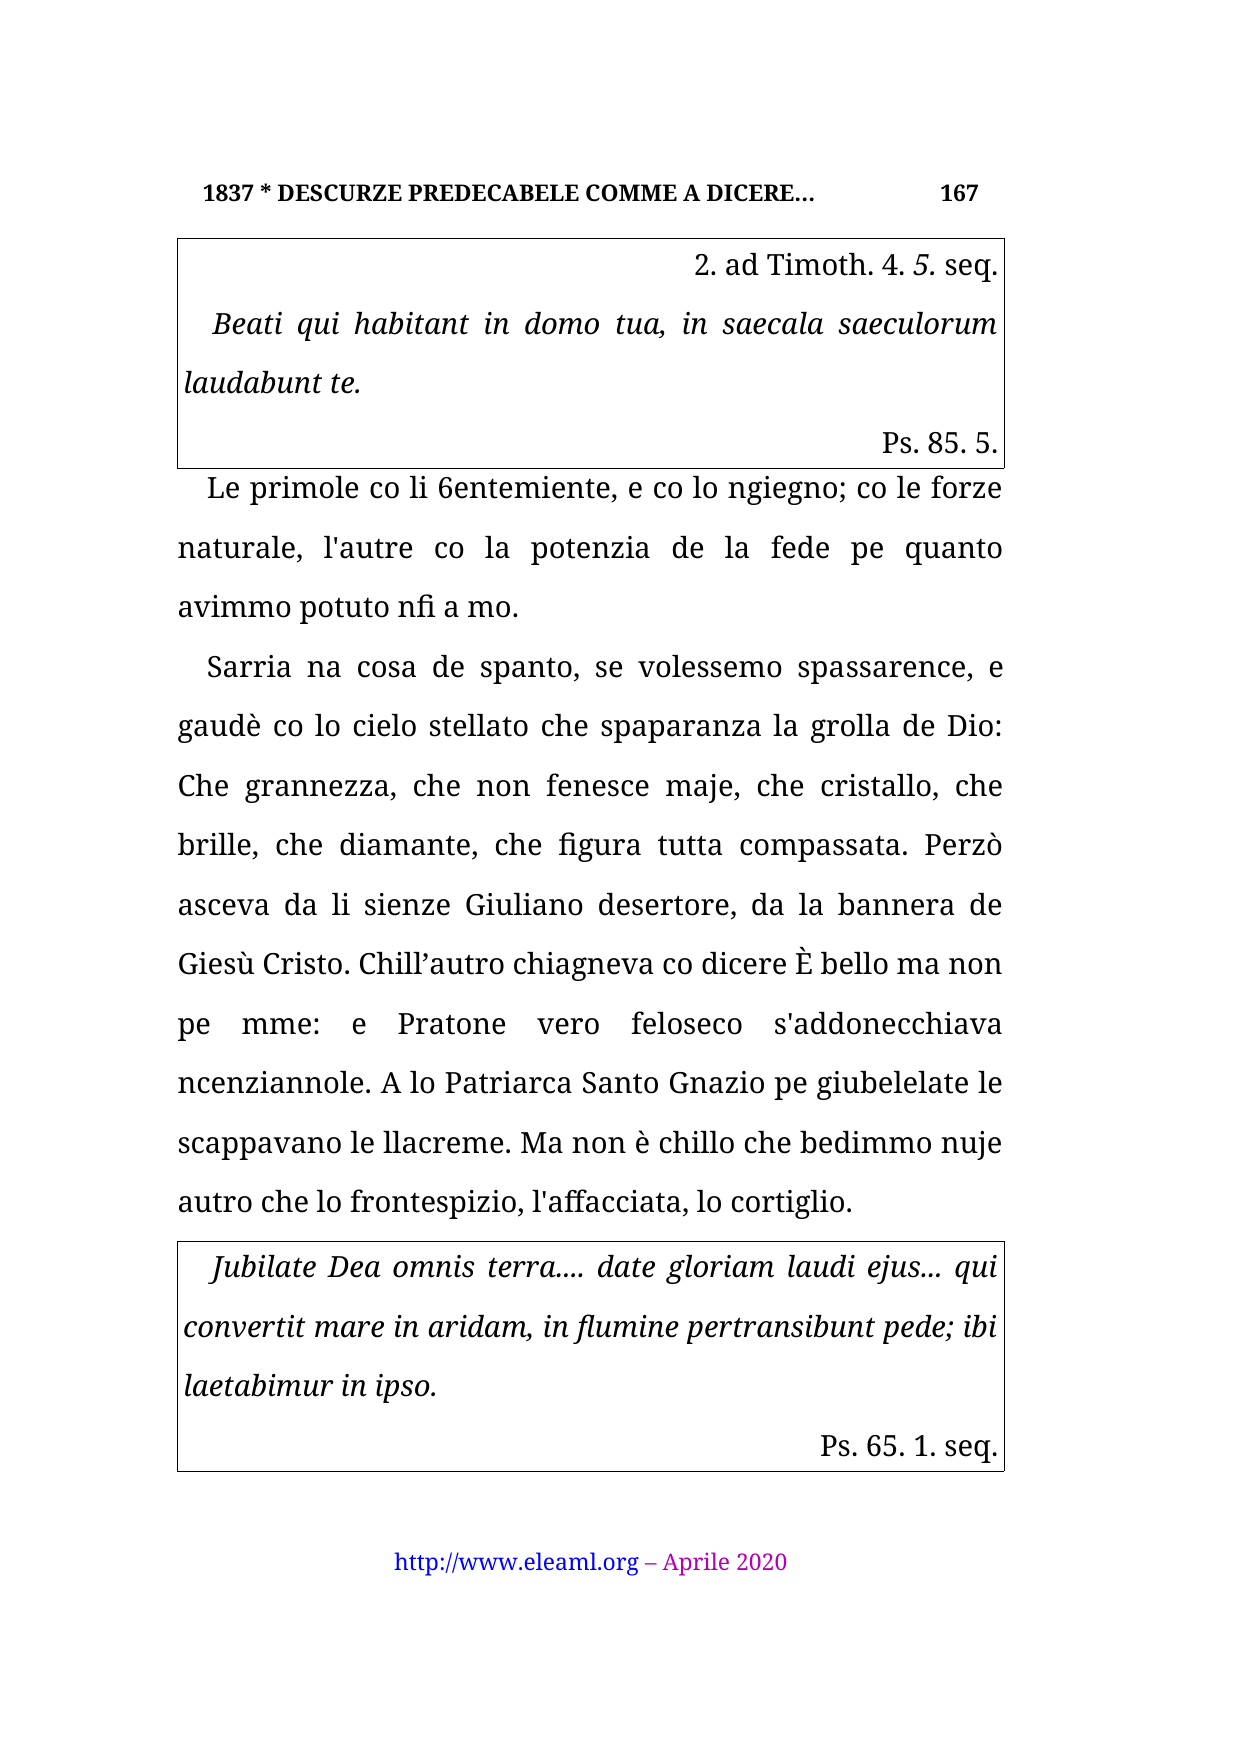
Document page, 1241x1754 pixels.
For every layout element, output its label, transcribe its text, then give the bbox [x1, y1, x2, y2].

text Sarria na cosa de spanto, se volessemo spassarence, e gaudè co lo cielo stellato che spaparanza la grolla de Dio: Che grannezza, che non fenesce maje, che cristallo, che brille, che diamante, che figura tutta compassata. Perzò asceva da li sienze Giuliano desertore, da la bannera de Giesù Cristo. Chill’autro chiagneva co dicere È bello ma non pe mme: e Pratone vero feloseco s'addonecchiava ncenziannole. A lo Patriarca Santo Gnazio pe giubelelate le scappavano le llacreme. Ma non è chillo che bedimmo nuje autro che lo frontespizio, l'affacciata, lo cortiglio. [177, 646, 1004, 1221]
table_header Jubilate Dea omnis terra.... date gloriam laudi ejus... qui convertit mare in aridam, in flumine pertransibunt pede; ibi laetabimur in ipso. Ps. 65. 1. seq. [178, 1242, 1004, 1471]
table_header 2. ad Timoth. 4. 5. seq. Beati qui habitant in domo tua, in saecala saeculorum laudabunt te. Ps. 85. 5. [178, 239, 1004, 468]
text Le primole co li 6entemiente, e co lo ngiegno; co le forze naturale, l'autre co la potenzia de la fede pe quanto avimmo potuto nfi a mo. [177, 469, 1004, 626]
